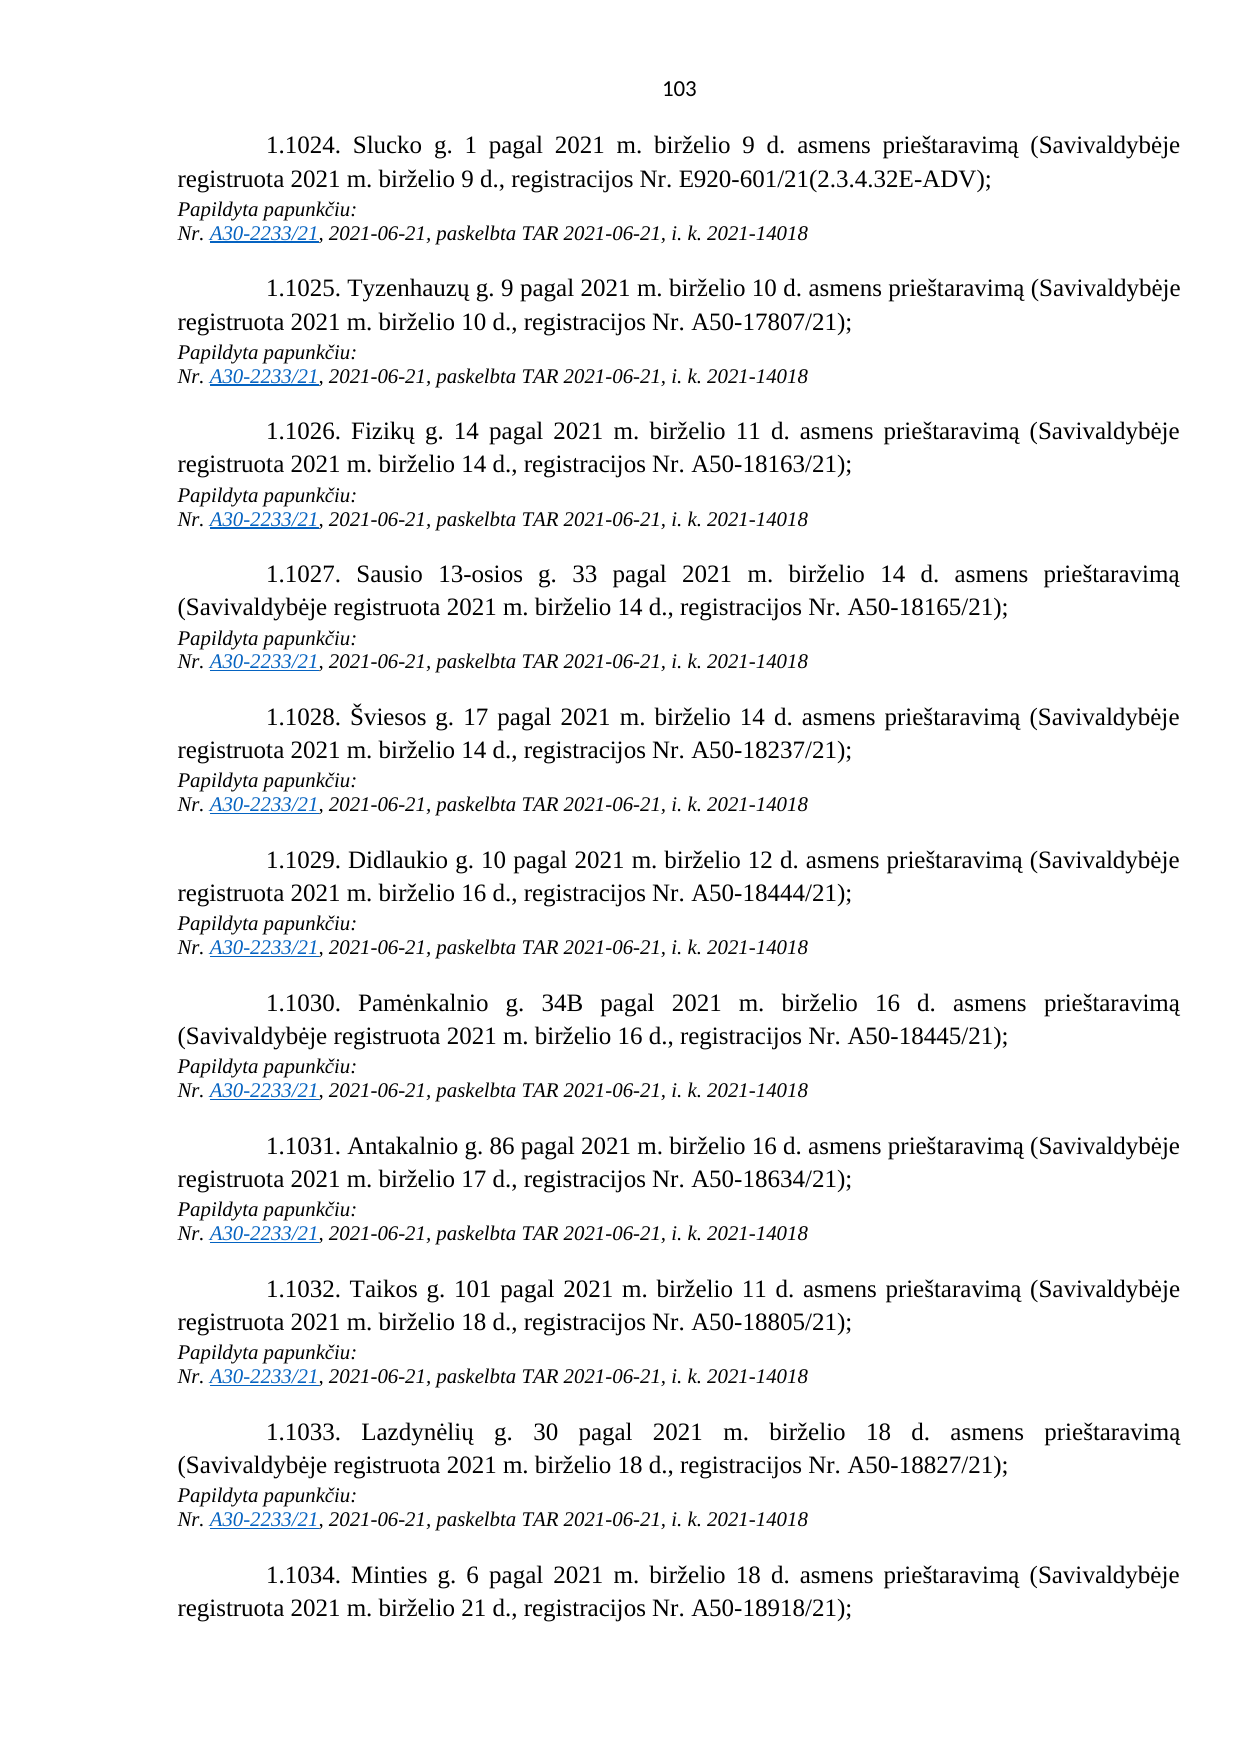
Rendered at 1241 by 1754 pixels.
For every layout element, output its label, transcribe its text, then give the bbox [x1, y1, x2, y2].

text 1.1027. Sausio 13-osios g. 33 pagal 2021 m. birželio 14 d. asmens prieštaravimą (Savivaldybėje registruota 2021 m. birželio 14 d., registracijos Nr. A50-18165/21); [177, 559, 1181, 621]
text Nr. A30-2233/21, 2021-06-21, paskelbta TAR 2021-06-21, i. k. 2021-14018 [177, 1507, 1181, 1531]
text 1.1025. Tyzenhauzų g. 9 pagal 2021 m. birželio 10 d. asmens prieštaravimą (Savivaldybėje registruota 2021 m. birželio 10 d., registracijos Nr. A50-17807/21); [177, 273, 1181, 335]
text 1.1030. Pamėnkalnio g. 34B pagal 2021 m. birželio 16 d. asmens prieštaravimą (Savivaldybėje registruota 2021 m. birželio 16 d., registracijos Nr. A50-18445/21); [177, 988, 1181, 1050]
text Nr. A30-2233/21, 2021-06-21, paskelbta TAR 2021-06-21, i. k. 2021-14018 [177, 1364, 1181, 1388]
text Papildyta papunkčiu: [177, 1340, 1181, 1364]
text Papildyta papunkčiu: [177, 482, 1181, 507]
text 1.1031. Antakalnio g. 86 pagal 2021 m. birželio 16 d. asmens prieštaravimą (Savivaldybėje registruota 2021 m. birželio 17 d., registracijos Nr. A50-18634/21); [177, 1131, 1181, 1193]
text 1.1029. Didlaukio g. 10 pagal 2021 m. birželio 12 d. asmens prieštaravimą (Savivaldybėje registruota 2021 m. birželio 16 d., registracijos Nr. A50-18444/21); [177, 845, 1181, 907]
text Papildyta papunkčiu: [177, 1197, 1181, 1221]
text Nr. A30-2233/21, 2021-06-21, paskelbta TAR 2021-06-21, i. k. 2021-14018 [177, 935, 1181, 959]
text Nr. A30-2233/21, 2021-06-21, paskelbta TAR 2021-06-21, i. k. 2021-14018 [177, 1078, 1181, 1102]
text 1.1034. Minties g. 6 pagal 2021 m. birželio 18 d. asmens prieštaravimą (Savivaldybėje registruota 2021 m. birželio 21 d., registracijos Nr. A50-18918/21); [177, 1560, 1181, 1622]
text 1.1033. Lazdynėlių g. 30 pagal 2021 m. birželio 18 d. asmens prieštaravimą (Savivaldybėje registruota 2021 m. birželio 18 d., registracijos Nr. A50-18827/21); [177, 1417, 1181, 1479]
text Papildyta papunkčiu: [177, 911, 1181, 935]
text Papildyta papunkčiu: [177, 1054, 1181, 1078]
text 1.1028. Šviesos g. 17 pagal 2021 m. birželio 14 d. asmens prieštaravimą (Savivaldybėje registruota 2021 m. birželio 14 d., registracijos Nr. A50-18237/21); [177, 702, 1181, 764]
text Nr. A30-2233/21, 2021-06-21, paskelbta TAR 2021-06-21, i. k. 2021-14018 [177, 364, 1181, 388]
text Papildyta papunkčiu: [177, 197, 1181, 221]
text Papildyta papunkčiu: [177, 1483, 1181, 1507]
text Nr. A30-2233/21, 2021-06-21, paskelbta TAR 2021-06-21, i. k. 2021-14018 [177, 792, 1181, 816]
text Nr. A30-2233/21, 2021-06-21, paskelbta TAR 2021-06-21, i. k. 2021-14018 [177, 649, 1181, 673]
text 1.1032. Taikos g. 101 pagal 2021 m. birželio 11 d. asmens prieštaravimą (Savivaldybėje registruota 2021 m. birželio 18 d., registracijos Nr. A50-18805/21); [177, 1274, 1181, 1336]
text Papildyta papunkčiu: [177, 339, 1181, 364]
text Papildyta papunkčiu: [177, 625, 1181, 649]
text Nr. A30-2233/21, 2021-06-21, paskelbta TAR 2021-06-21, i. k. 2021-14018 [177, 221, 1181, 245]
text Papildyta papunkčiu: [177, 768, 1181, 792]
text 1.1026. Fizikų g. 14 pagal 2021 m. birželio 11 d. asmens prieštaravimą (Savivaldybėje registruota 2021 m. birželio 14 d., registracijos Nr. A50-18163/21); [177, 416, 1181, 478]
text 1.1024. Slucko g. 1 pagal 2021 m. birželio 9 d. asmens prieštaravimą (Savivaldybėje registruota 2021 m. birželio 9 d., registracijos Nr. E920-601/21(2.3.4.32E-ADV); [177, 131, 1181, 192]
text Nr. A30-2233/21, 2021-06-21, paskelbta TAR 2021-06-21, i. k. 2021-14018 [177, 1221, 1181, 1245]
text Nr. A30-2233/21, 2021-06-21, paskelbta TAR 2021-06-21, i. k. 2021-14018 [177, 507, 1181, 531]
